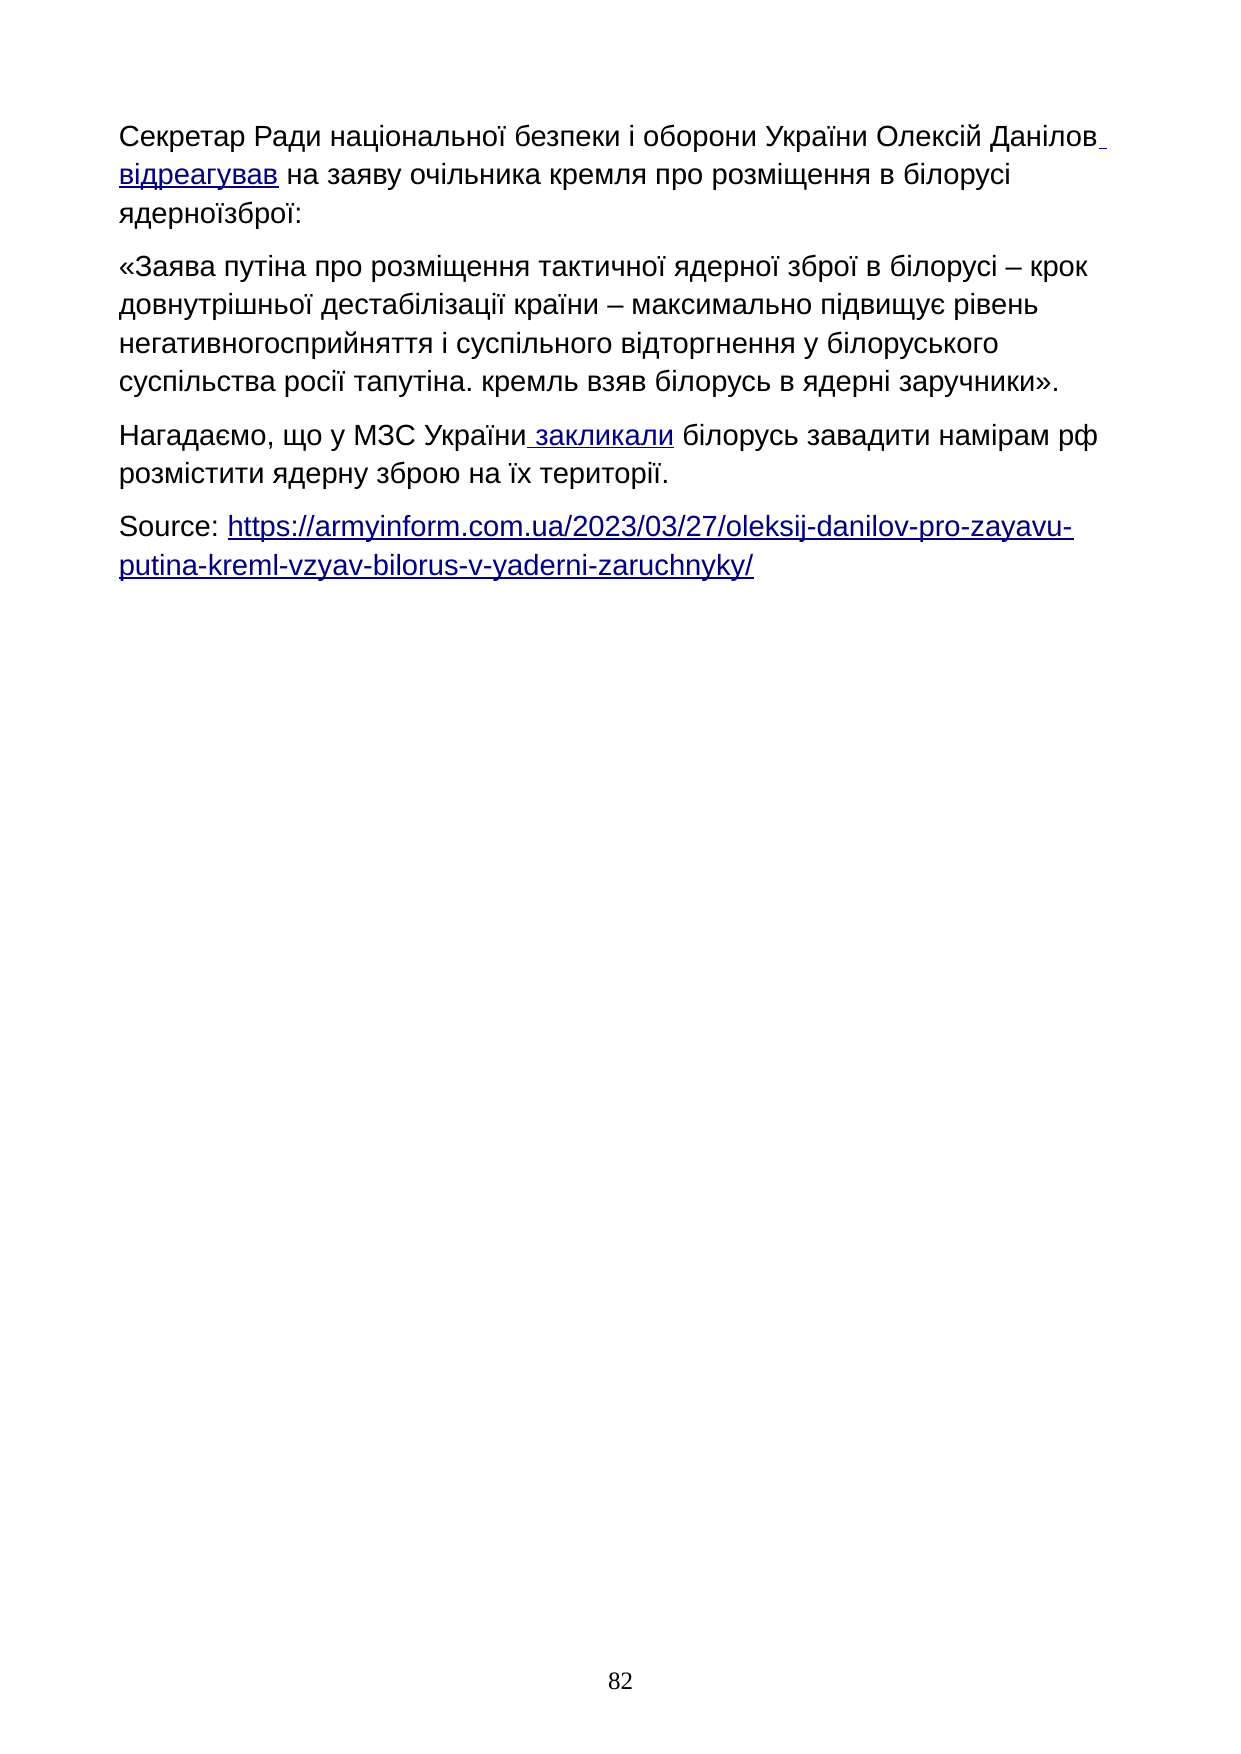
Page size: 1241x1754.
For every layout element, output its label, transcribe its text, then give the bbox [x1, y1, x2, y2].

text «Заява путіна про розміщення тактичної ядерної зброї в білорусі – крок довнутрішньої дестабілізації країни – максимально підвищує рівень негативногосприйняття і суспільного відторгнення у білоруського суспільства росії тапутіна. кремль взяв білорусь в ядерні заручники». [118, 249, 1122, 398]
text Нагадаємо, що у МЗС України закликали білорусь завадити намірам рф розмістити ядерну зброю на їх території. [118, 417, 1122, 489]
text Source: https://armyinform.com.ua/2023/03/27/oleksij-danilov-pro-zayavu-putina-kreml-vzyav-bilorus-v-yaderni-zaruchnyky/ [118, 509, 1122, 581]
text Секретар Ради національної безпеки і оборони України Олексій Данілов відреагував на заяву очільника кремля про розміщення в білорусі ядерноїзброї: [118, 118, 1122, 229]
